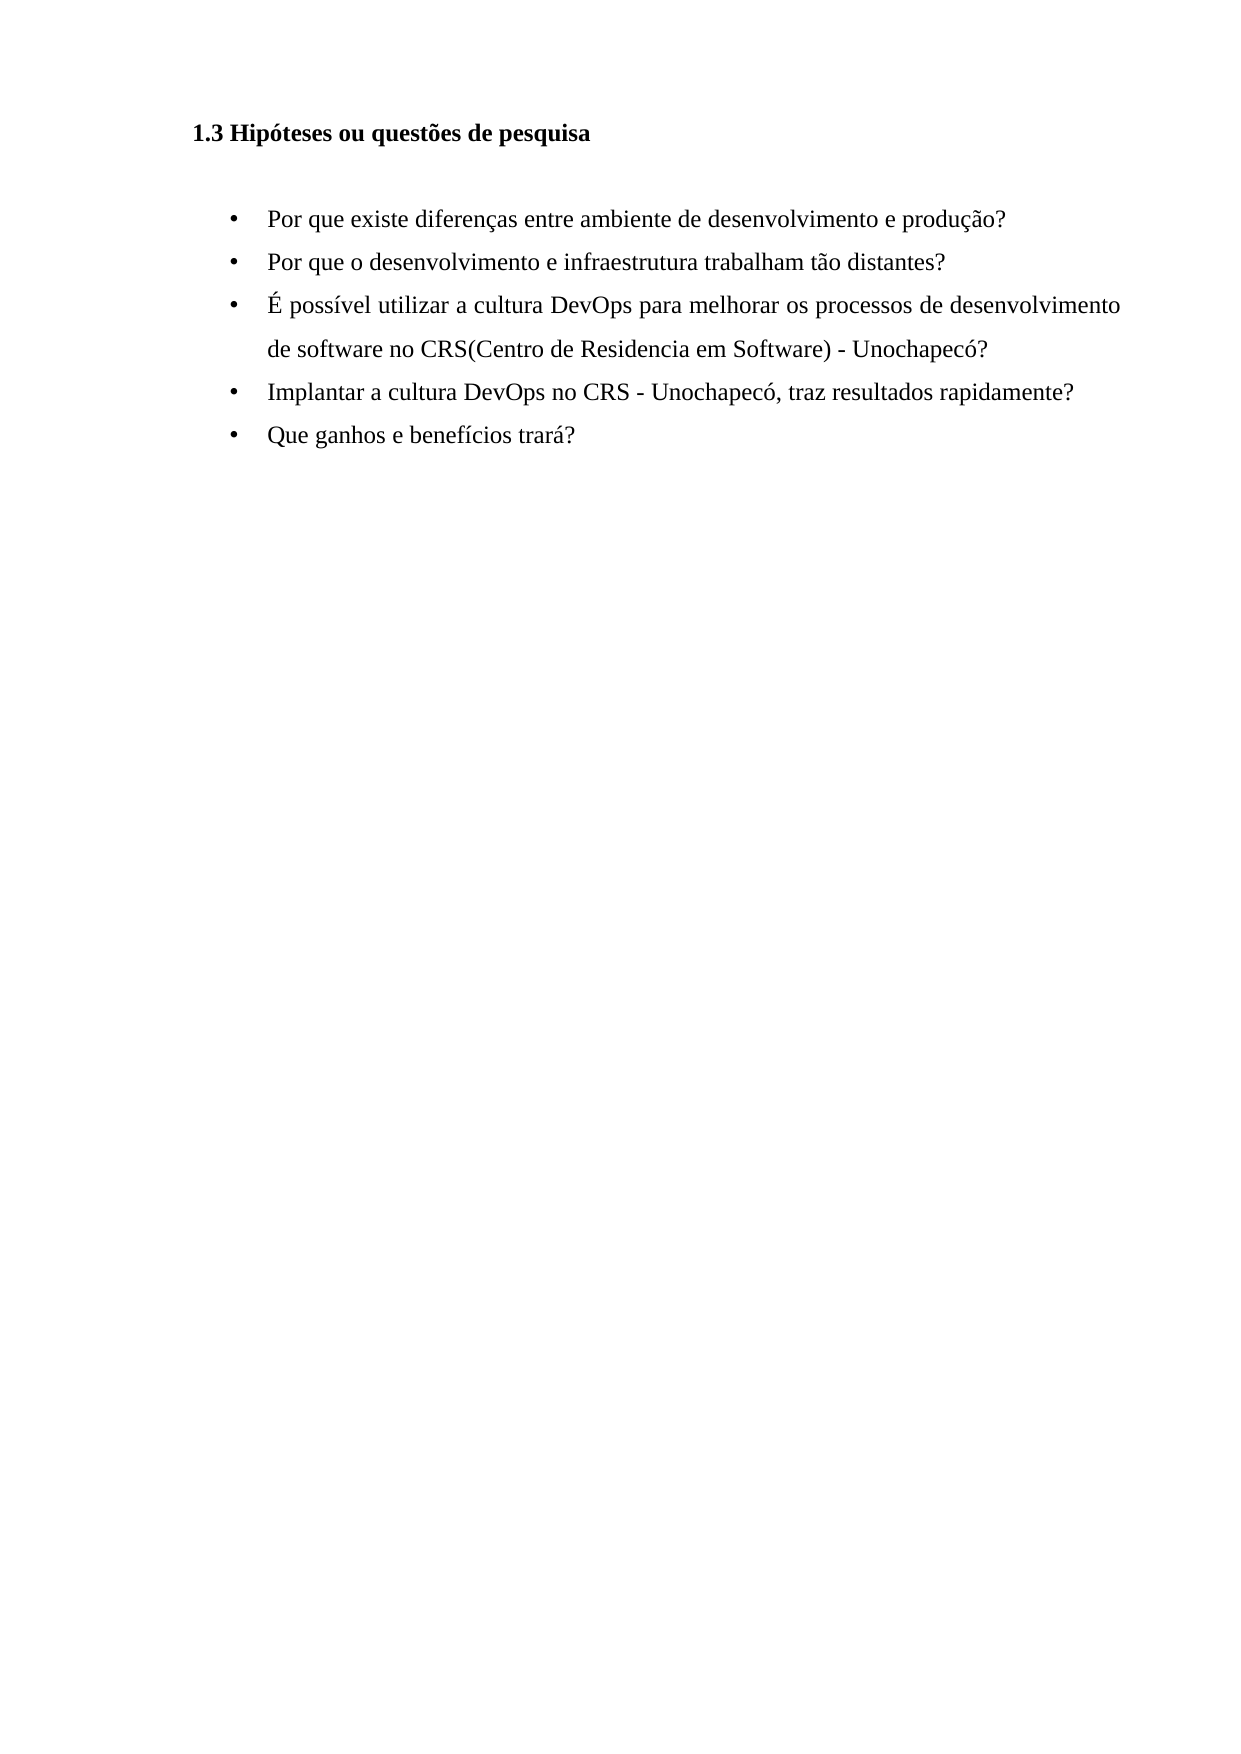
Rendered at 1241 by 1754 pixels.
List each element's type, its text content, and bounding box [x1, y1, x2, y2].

list É possível utilizar a cultura DevOps para melhorar os processos de desenvolvimento de software no CRS(Centro de Residencia em Software) - Unochapecó? [229, 291, 1122, 362]
list Implantar a cultura DevOps no CRS - Unochapecó, traz resultados rapidamente? [229, 377, 1122, 406]
text 1.3 Hipóteses ou questões de pesquisa [118, 118, 1122, 147]
list Que ganhos e benefícios trará? [229, 420, 1122, 449]
list Por que existe diferenças entre ambiente de desenvolvimento e produção? [229, 204, 1122, 233]
list Por que o desenvolvimento e infraestrutura trabalham tão distantes? [229, 247, 1122, 276]
